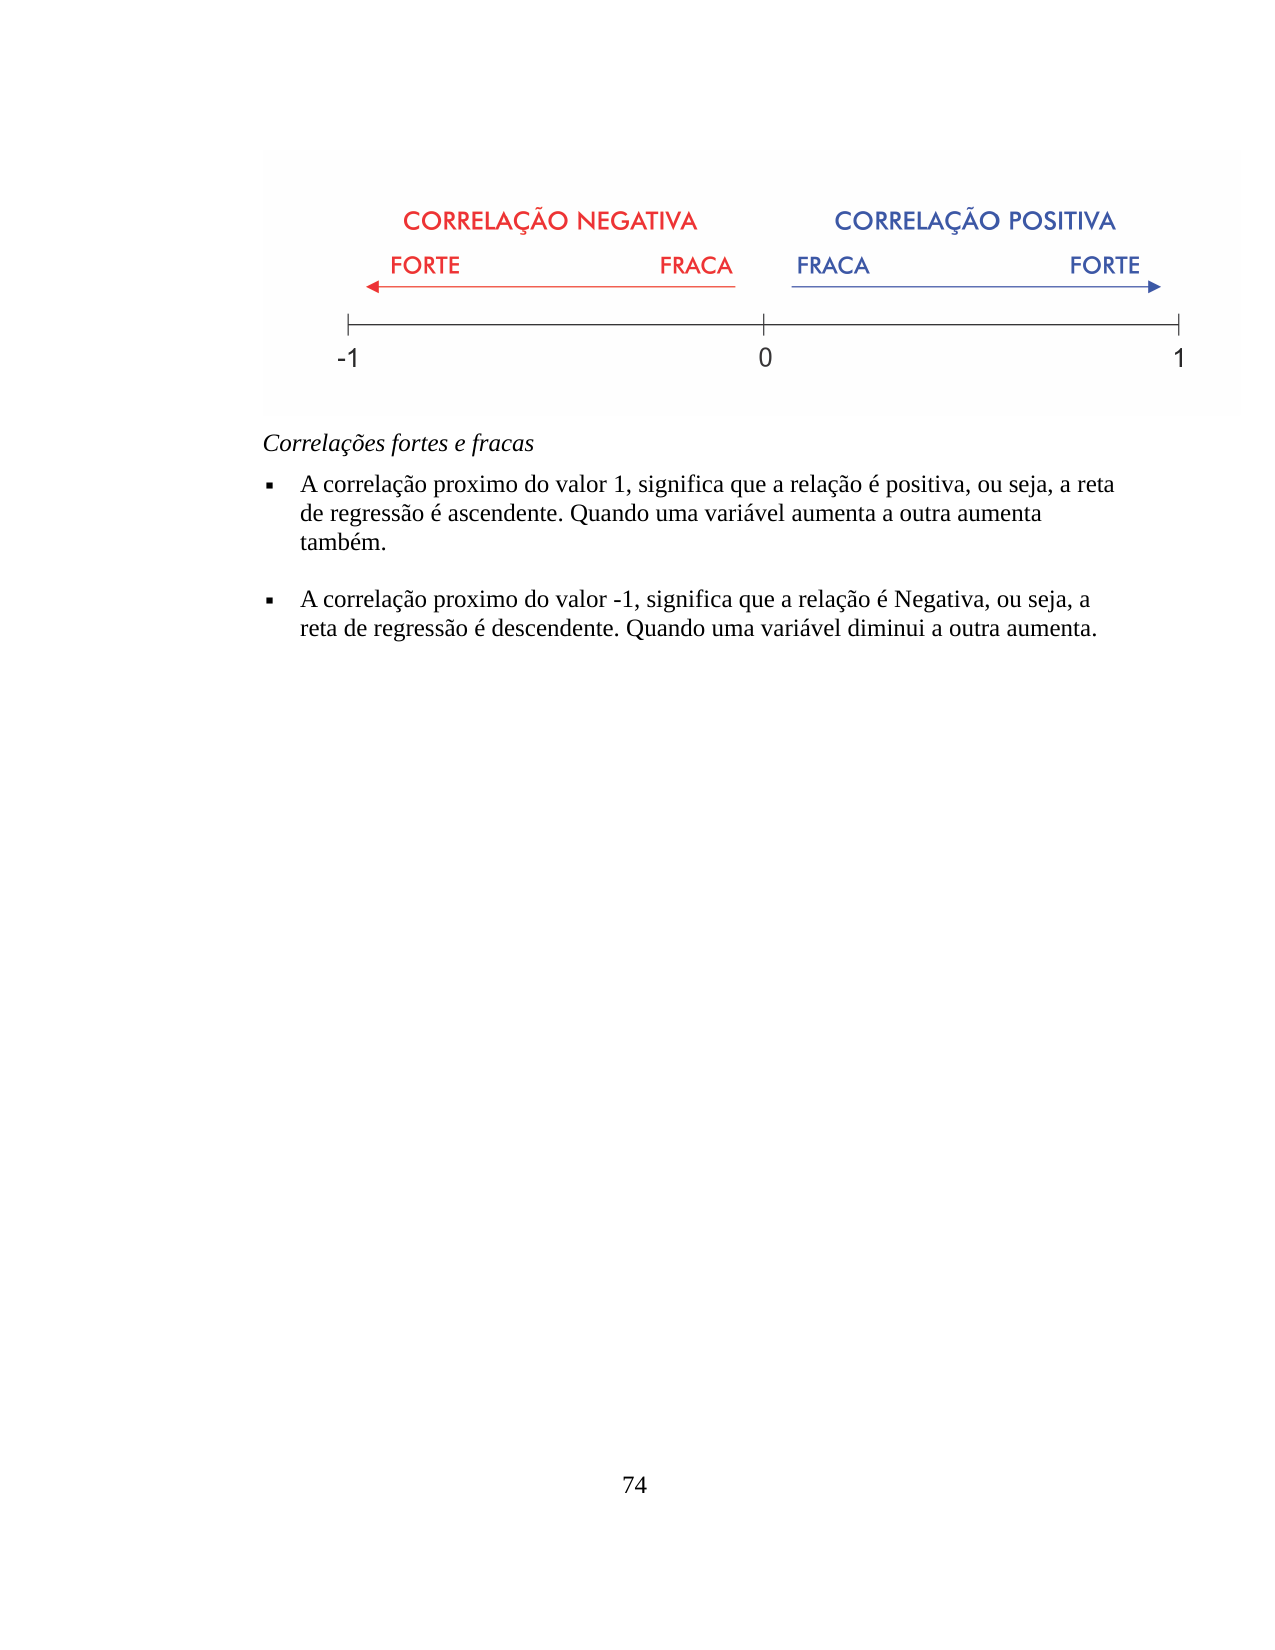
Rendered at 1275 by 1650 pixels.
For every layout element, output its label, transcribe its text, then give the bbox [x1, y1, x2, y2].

list A correlação proximo do valor 1, significa que a relação é positiva, ou seja, a reta de regressão é ascendente. Quando uma variável aumenta a outra aumenta também. [262, 469, 1125, 584]
list A correlação proximo do valor -1, significa que a relação é Negativa, ou seja, a reta de regressão é descendente. Quando uma variável diminui a outra aumenta. [262, 584, 1125, 670]
list Correlações fortes e fracas [225, 428, 1125, 457]
picture [262, 150, 1241, 416]
